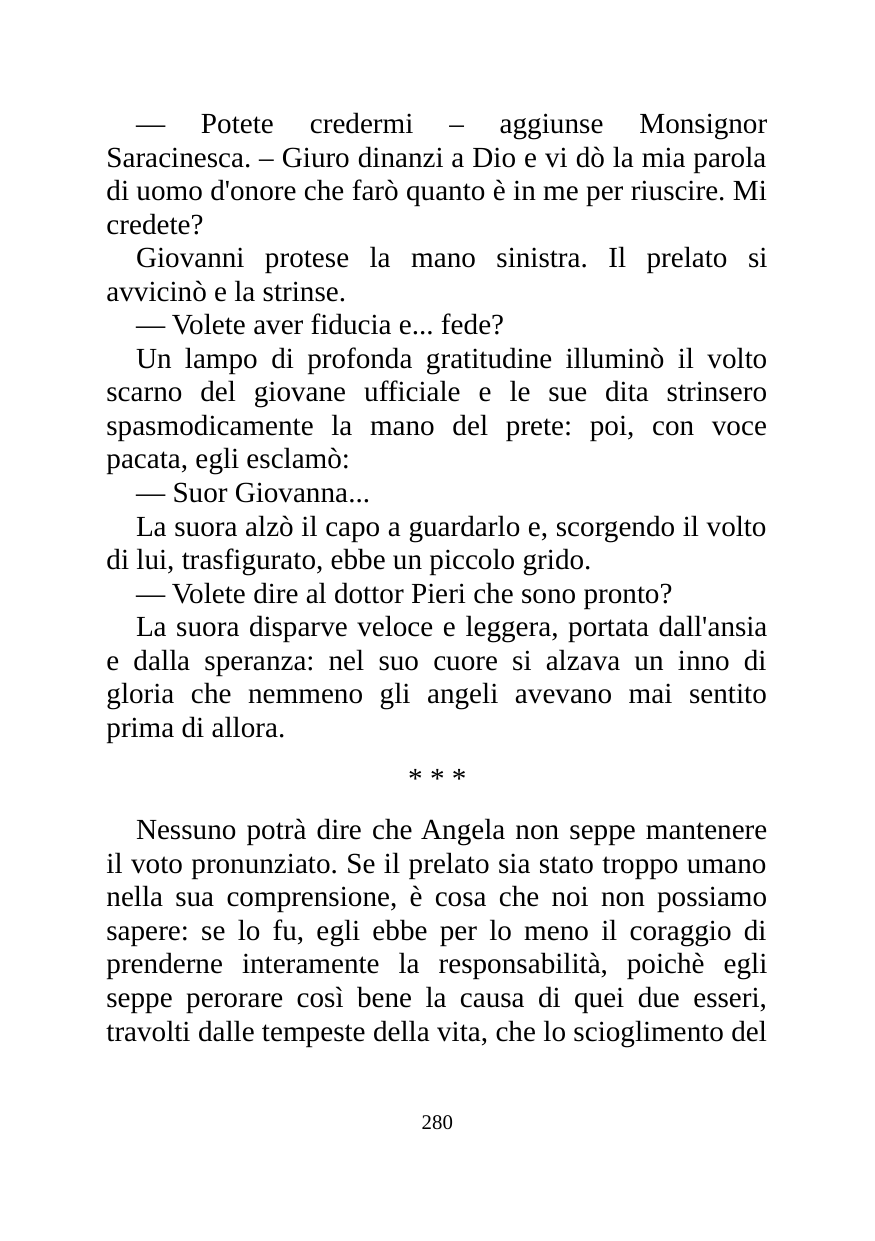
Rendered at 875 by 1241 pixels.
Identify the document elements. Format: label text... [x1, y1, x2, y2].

text — Volete aver fiducia e... fede? [106, 307, 768, 341]
text Nessuno potrà dire che Angela non seppe mantenere il voto pronunziato. Se il prelato sia stato troppo umano nella sua comprensione, è cosa che noi non possiamo sapere: se lo fu, egli ebbe per lo meno il coraggio di prenderne interamente la responsabilità, poichè egli seppe perorare così bene la causa di quei due esseri, travolti dalle tempeste della vita, che lo scioglimento del [106, 812, 768, 1047]
text La suora disparve veloce e leggera, portata dall'ansia e dalla speranza: nel suo cuore si alzava un inno di gloria che nemmeno gli angeli avevano mai sentito prima di allora. [106, 609, 768, 743]
text — Potete credermi – aggiunse Monsignor Saracinesca. – Giuro dinanzi a Dio e vi dò la mia parola di uomo d'onore che farò quanto è in me per riuscire. Mi credete? [106, 106, 768, 240]
text Giovanni protese la mano sinistra. Il prelato si avvicinò e la strinse. [106, 240, 768, 307]
text Un lampo di profonda gratitudine illuminò il volto scarno del giovane ufficiale e le sue dita strinsero spasmodicamente la mano del prete: poi, con voce pacata, egli esclamò: [106, 341, 768, 475]
text * * * [106, 761, 768, 795]
text La suora alzò il capo a guardarlo e, scorgendo il volto di lui, trasfigurato, ebbe un piccolo grido. [106, 509, 768, 576]
text — Suor Giovanna... [106, 475, 768, 509]
text — Volete dire al dottor Pieri che sono pronto? [106, 576, 768, 609]
